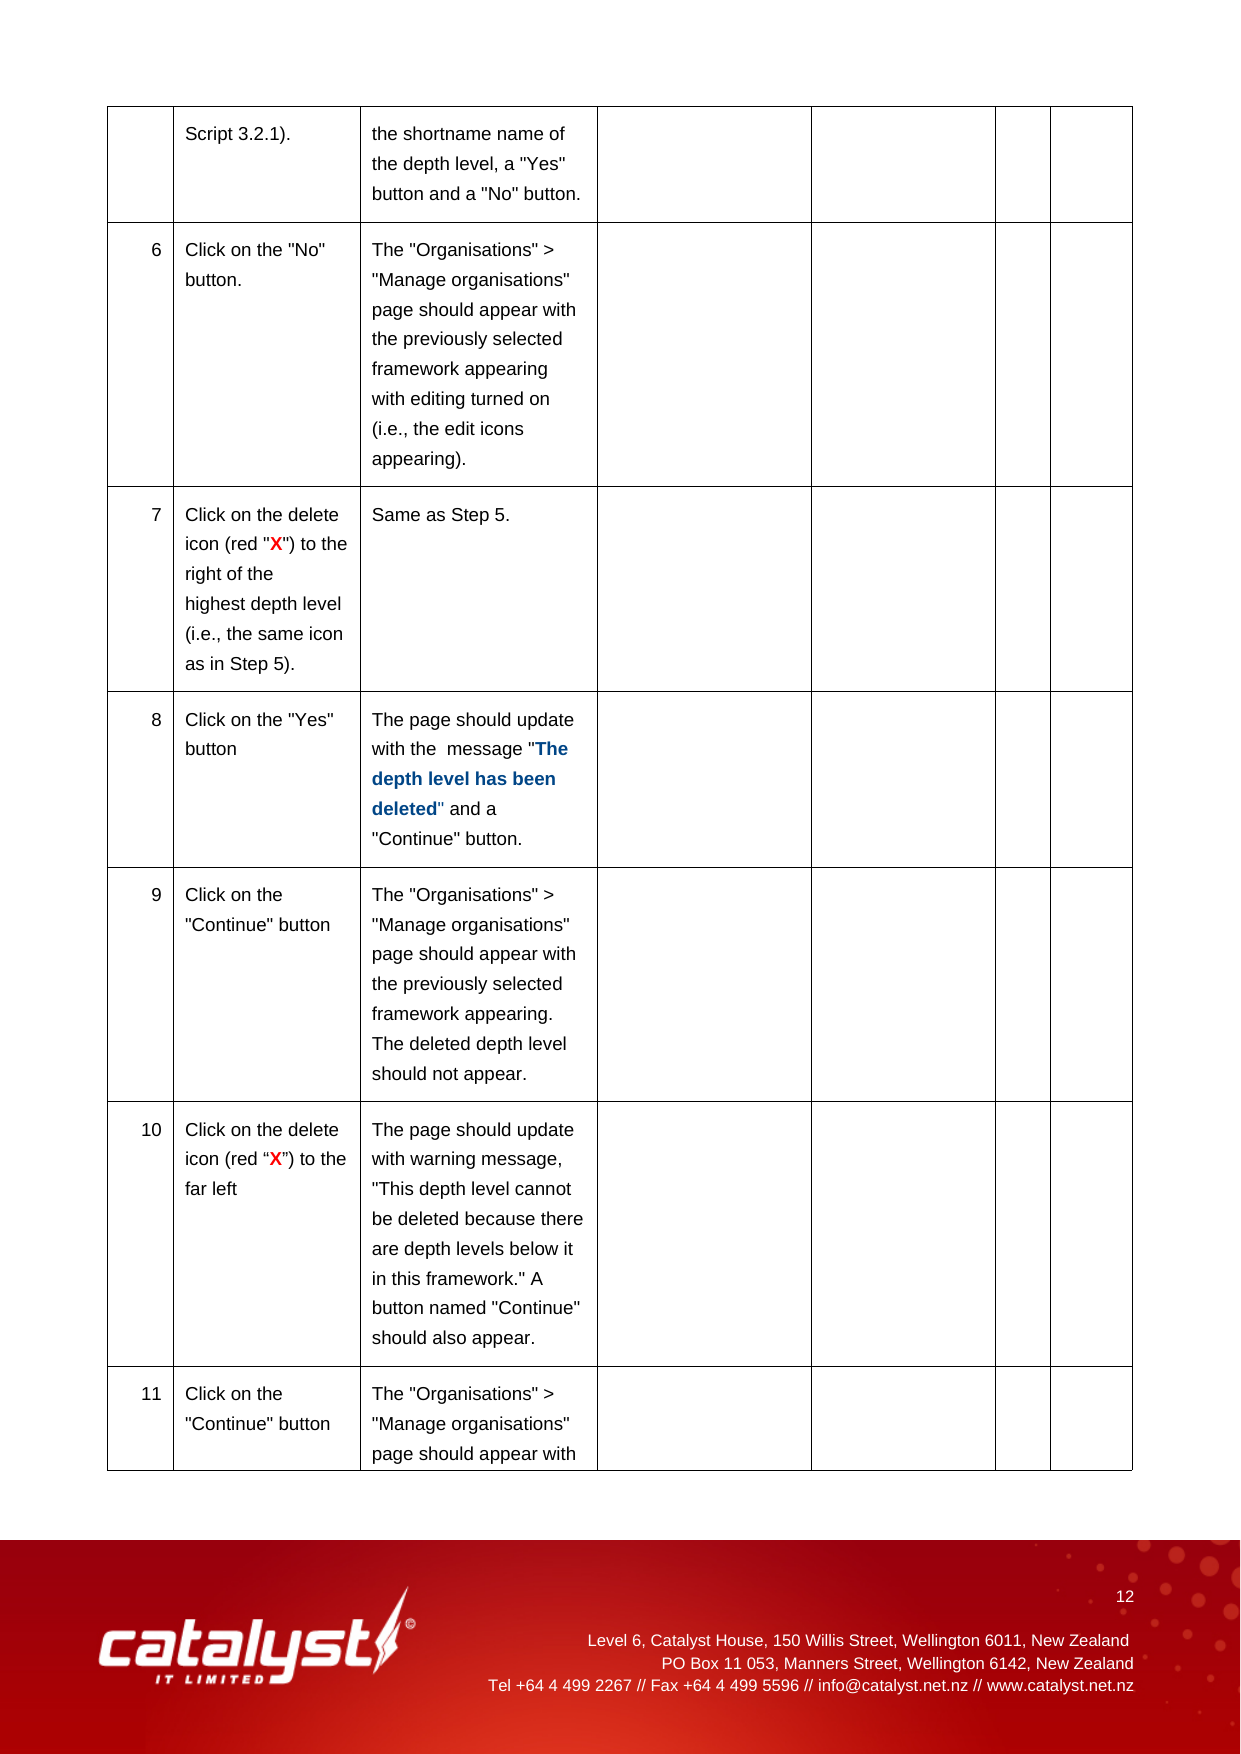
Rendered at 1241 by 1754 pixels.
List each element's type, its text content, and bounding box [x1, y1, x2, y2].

table_cell Click on the "No" button. [174, 223, 360, 486]
table_cell [812, 1367, 995, 1470]
table_cell [812, 107, 995, 222]
table_cell [108, 107, 173, 222]
table_cell [1051, 692, 1132, 867]
table_cell The "Organisations" > "Manage organisations" page should appear with the previously selected framework appearing with editing turned on (i.e., the edit icons appearing). [361, 223, 597, 486]
table_cell [812, 487, 995, 691]
table_cell The page should update with warning message, "This depth level cannot be deleted because there are depth levels below it in this framework." A button named "Continue" should also appear. [361, 1102, 597, 1366]
table_cell The page should update with the message "The depth level has been deleted" and a "Continue" button. [361, 692, 597, 867]
table_cell [598, 868, 811, 1101]
table_cell Click on the "Continue" button [174, 868, 360, 1101]
table_cell 6 [108, 223, 173, 486]
table_cell Script 3.2.1). [174, 107, 360, 222]
table_cell [1051, 487, 1132, 691]
table_cell [996, 1367, 1050, 1470]
table_cell [996, 107, 1050, 222]
table_cell [996, 1102, 1050, 1366]
table_cell [598, 1367, 811, 1470]
table_cell [1051, 107, 1132, 222]
table_cell [812, 868, 995, 1101]
table_cell Click on the delete icon (red "X") to the right of the highest depth level (i.e., the same icon as in Step 5). [174, 487, 360, 691]
table_cell Click on the "Continue" button [174, 1367, 360, 1470]
table_cell [996, 692, 1050, 867]
table_cell [996, 487, 1050, 691]
table_cell [996, 223, 1050, 486]
table_cell 10 [108, 1102, 173, 1366]
table_cell [1051, 223, 1132, 486]
table_cell 8 [108, 692, 173, 867]
picture [0, 1540, 1241, 1754]
table_cell Click on the "Yes" button [174, 692, 360, 867]
table_cell [1051, 868, 1132, 1101]
table_cell [598, 692, 811, 867]
table_cell The "Organisations" > "Manage organisations" page should appear with the previously selected framework appearing. The deleted depth level should not appear. [361, 868, 597, 1101]
table_cell [812, 692, 995, 867]
table_cell [812, 1102, 995, 1366]
table_cell The "Organisations" > "Manage organisations" page should appear with [361, 1367, 597, 1470]
table_cell Click on the delete icon (red “X”) to the far left [174, 1102, 360, 1366]
table_cell [996, 868, 1050, 1101]
table_cell [598, 487, 811, 691]
table_cell 7 [108, 487, 173, 691]
table_cell [598, 1102, 811, 1366]
table_cell 9 [108, 868, 173, 1101]
table_cell 11 [108, 1367, 173, 1470]
table_cell [1051, 1367, 1132, 1470]
table_cell the shortname name of the depth level, a "Yes" button and a "No" button. [361, 107, 597, 222]
table_cell [598, 107, 811, 222]
table_cell [598, 223, 811, 486]
table_cell [812, 223, 995, 486]
table_cell Same as Step 5. [361, 487, 597, 691]
table_cell [1051, 1102, 1132, 1366]
